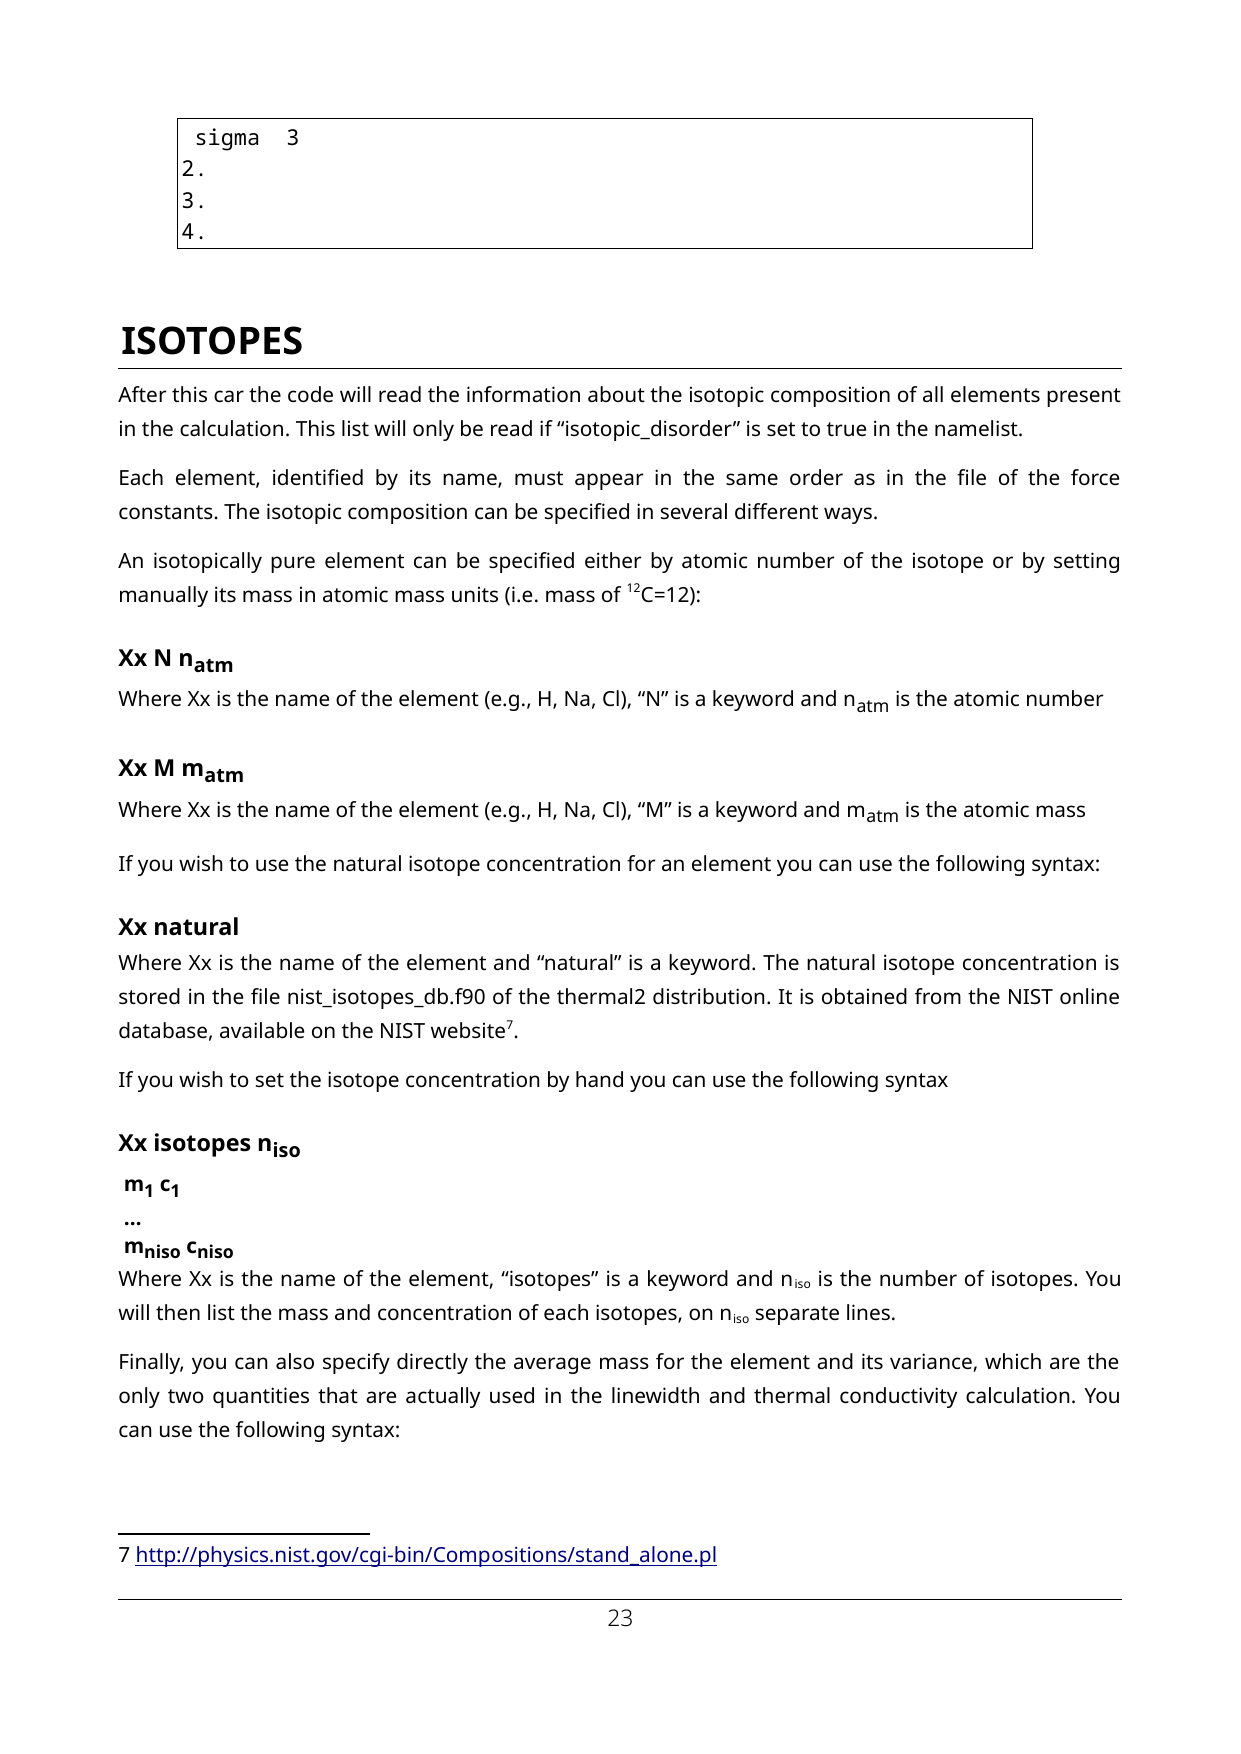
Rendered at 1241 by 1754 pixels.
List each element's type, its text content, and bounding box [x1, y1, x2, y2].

text http://physics.nist.gov/cgi-bin/Compositions/stand_alone.pl [118, 1541, 1122, 1569]
text Where Xx is the name of the element, “isotopes” is a keyword and niso is the number of isotopes. You will then list the mass and concentration of each isotopes, on niso separate lines. [118, 1264, 1122, 1327]
subtitle Xx M matm [118, 751, 1122, 788]
subtitle Xx natural [118, 910, 1122, 942]
text After this car the code will read the information about the isotopic composition of all elements present in the calculation. This list will only be read if “isotopic_disorder” is set to true in the namelist. [118, 380, 1122, 443]
text Where Xx is the name of the element and “natural” is a keyword. The natural isotope concentration is stored in the file nist_isotopes_db.f90 of the thermal2 distribution. It is obtained from the NIST online database, available on the NIST website. [118, 948, 1122, 1045]
text If you wish to use the natural isotope concentration for an element you can use the following syntax: [118, 849, 1122, 877]
subtitle Xx isotopes niso [118, 1126, 1122, 1163]
text sigma 3 2. 3. 4. [178, 119, 1032, 248]
subtitle m1 c1 … mniso cniso [118, 1169, 1122, 1264]
text Where Xx is the name of the element (e.g., H, Na, Cl), “N” is a keyword and natm is the atomic number [118, 684, 1122, 718]
subtitle Xx N natm [118, 641, 1122, 678]
text If you wish to set the isotope concentration by hand you can use the following syntax [118, 1065, 1122, 1093]
text Where Xx is the name of the element (e.g., H, Na, Cl), “M” is a keyword and matm is the atomic mass [118, 795, 1122, 828]
text Finally, you can also specify directly the average mass for the element and its variance, which are the only two quantities that are actually used in the linewidth and thermal conductivity calculation. You can use the following syntax: [118, 1347, 1122, 1443]
subtitle ISOTOPES [118, 311, 1122, 368]
text Each element, identified by its name, must appear in the same order as in the file of the force constants. The isotopic composition can be specified in several different ways. [118, 463, 1122, 526]
text An isotopically pure element can be specified either by atomic number of the isotope or by setting manually its mass in atomic mass units (i.e. mass of 12C=12): [118, 546, 1122, 608]
